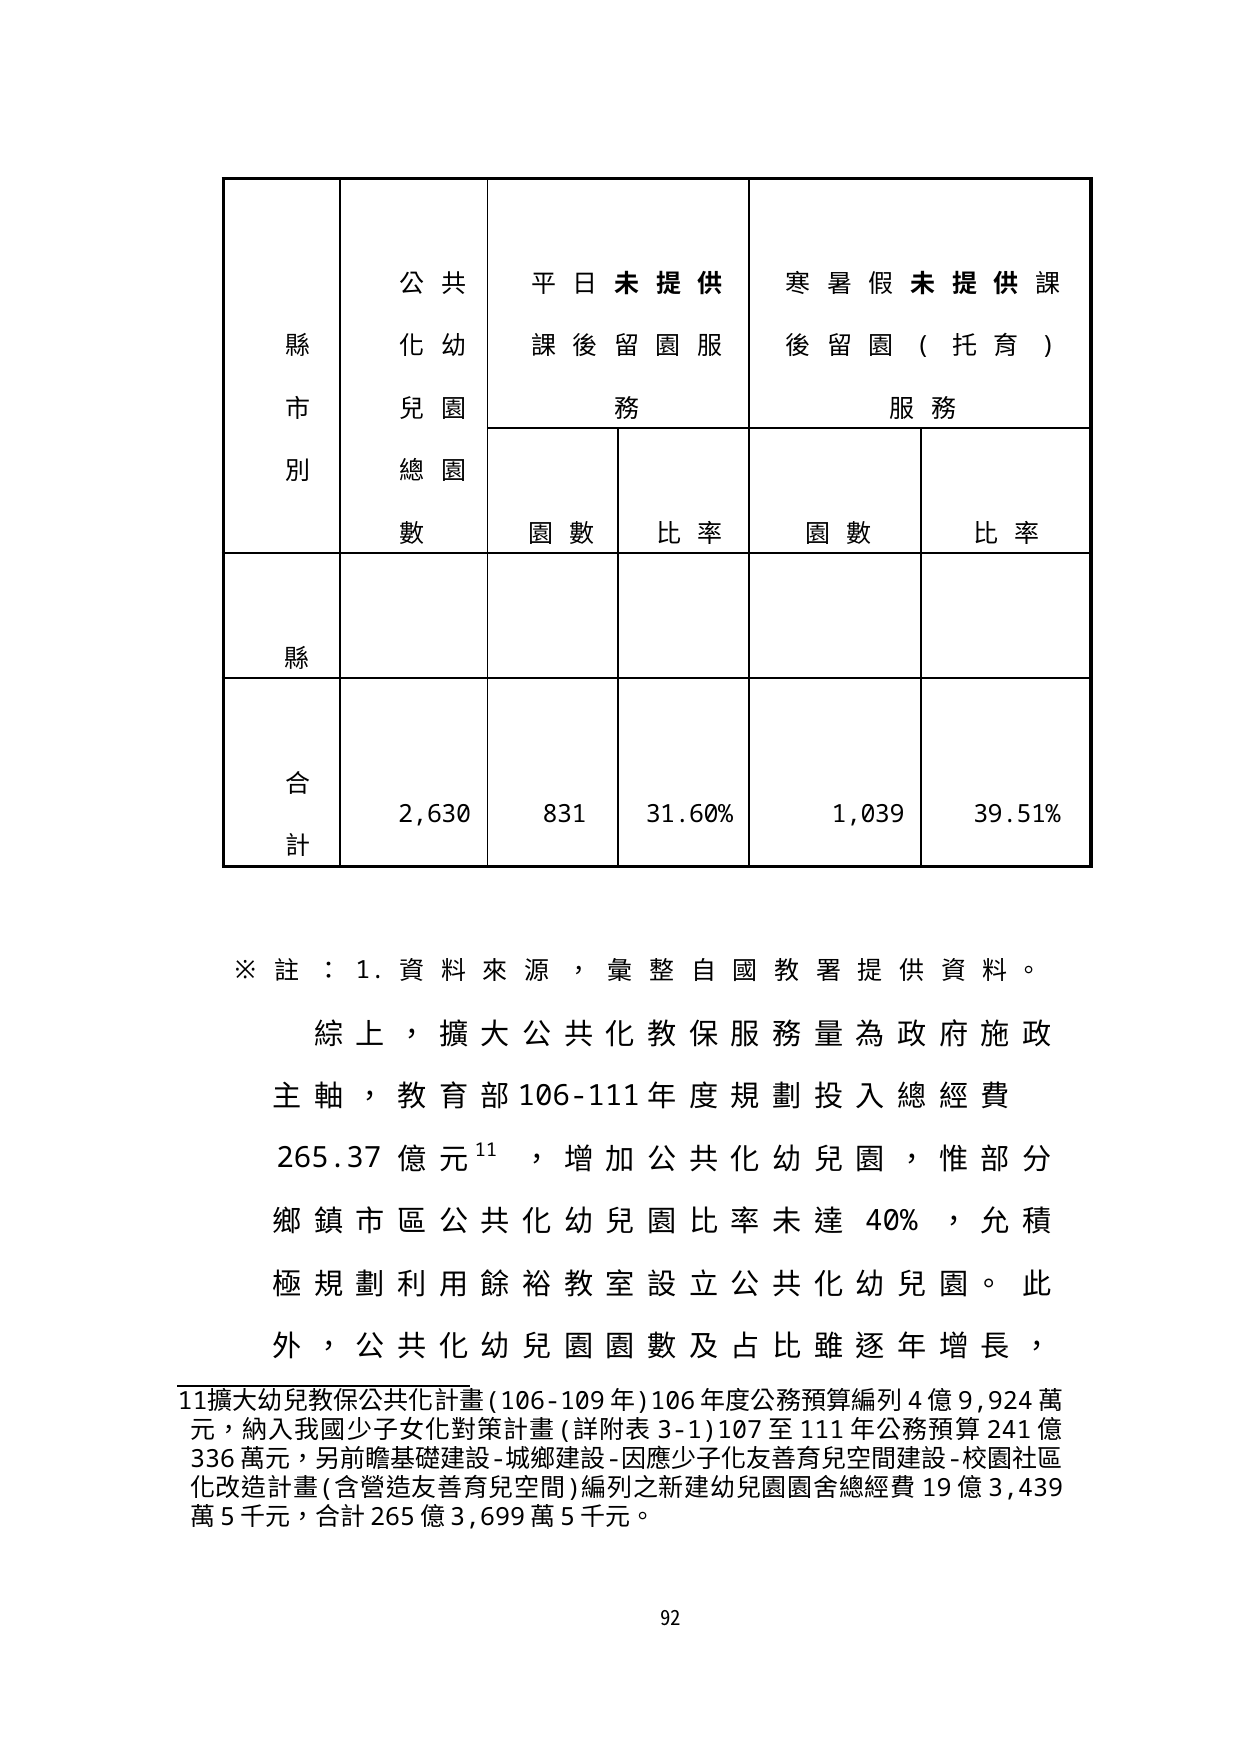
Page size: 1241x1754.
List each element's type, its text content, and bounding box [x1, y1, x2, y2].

text 綜上，擴大公共化教保服務量為政府施政主軸，教育部106-111年度規劃投入總經費265.37億元，增加公共化幼兒園，惟部分鄉鎮市區公共化幼兒園比率未達40%，允積極規劃利用餘裕教室設立公共化幼兒園。此外，公共化幼兒園園數及占比雖逐年增長， [242, 990, 1058, 1365]
table_cell 園數 [750, 429, 920, 552]
table_cell 2,630 [341, 679, 487, 865]
table_cell [341, 554, 487, 677]
table_cell [488, 554, 617, 677]
table_cell 比率 [619, 429, 748, 552]
table_cell 園數 [488, 429, 617, 552]
table_cell 39.51% [922, 679, 1089, 865]
table_cell 831 [488, 679, 617, 865]
table_cell [619, 554, 748, 677]
table_cell 縣 [225, 554, 339, 677]
table_header 平日未提供課後留園服務 [488, 180, 748, 427]
table_cell 合計 [225, 679, 339, 865]
table_cell [922, 554, 1089, 677]
table_header 寒暑假未提供課後留園(托育)服務 [750, 180, 1089, 427]
table_cell 比率 [922, 429, 1089, 552]
table_cell 1,039 [750, 679, 920, 865]
table_cell [750, 554, 920, 677]
text ※註：1.資料來源，彙整自國教署提供資料。 [183, 927, 1058, 990]
table_header 縣市別 [225, 180, 339, 552]
table_cell 31.60% [619, 679, 748, 865]
text 擴大幼兒教保公共化計畫(106-109年)106年度公務預算編列4億9,924萬元，納入我國少子女化對策計畫(詳附表3-1)107至111年公務預算241億336萬元，另前瞻基礎建設-城鄉建設-因應少子化友善育兒空間建設-校園社區化改造計畫(含營造友善育兒空間)編列之新建幼兒園園舍總經費19億3,439萬5千元，合計265億3,699萬5千元。 [177, 1386, 1063, 1532]
table_header 公共化幼兒園總園數 (含分班) [341, 180, 487, 552]
